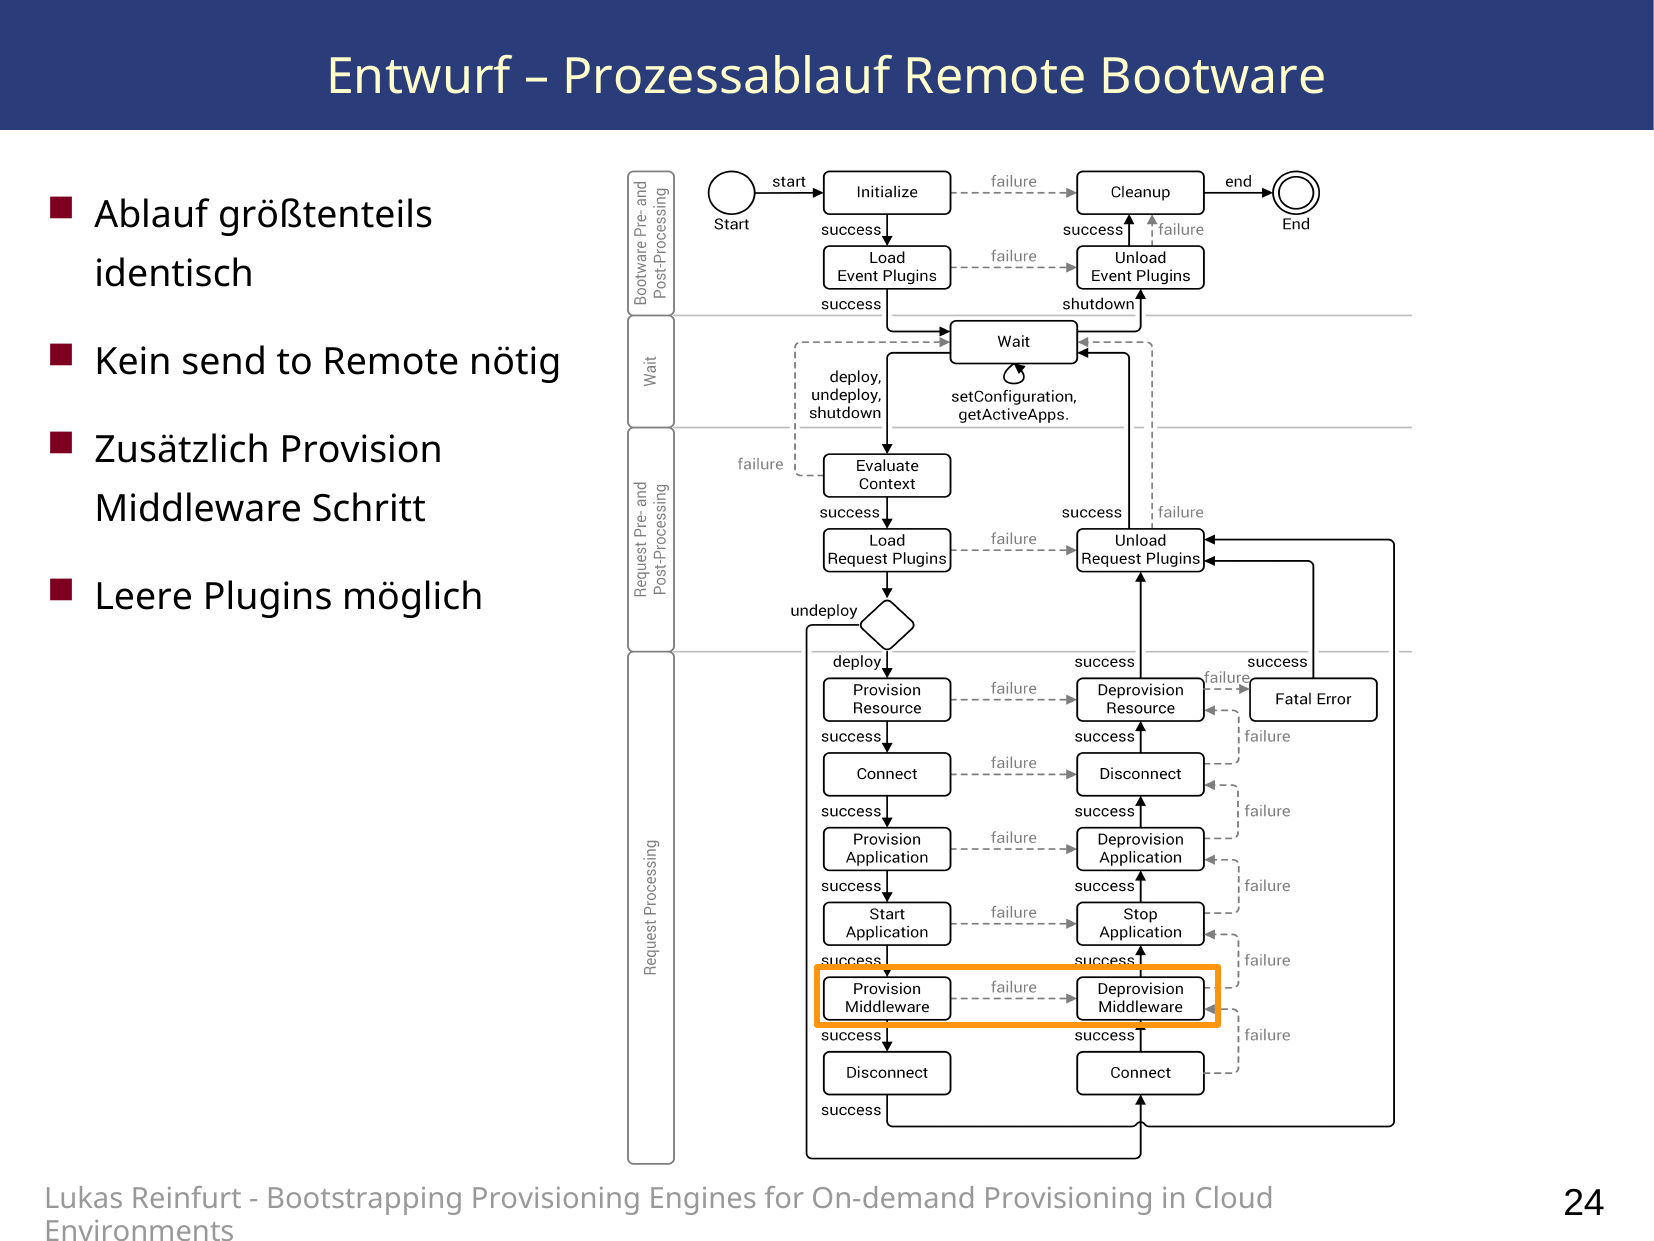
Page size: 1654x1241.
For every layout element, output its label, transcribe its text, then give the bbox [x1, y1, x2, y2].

picture [621, 165, 1418, 1170]
list Ablauf größtenteils identisch Kein send to Remote nötig Zusätzlich Provision Middleware Schritt Leere Plugins möglich [47, 177, 603, 1146]
title Entwurf – Prozessablauf Remote Bootware [47, 23, 1607, 119]
